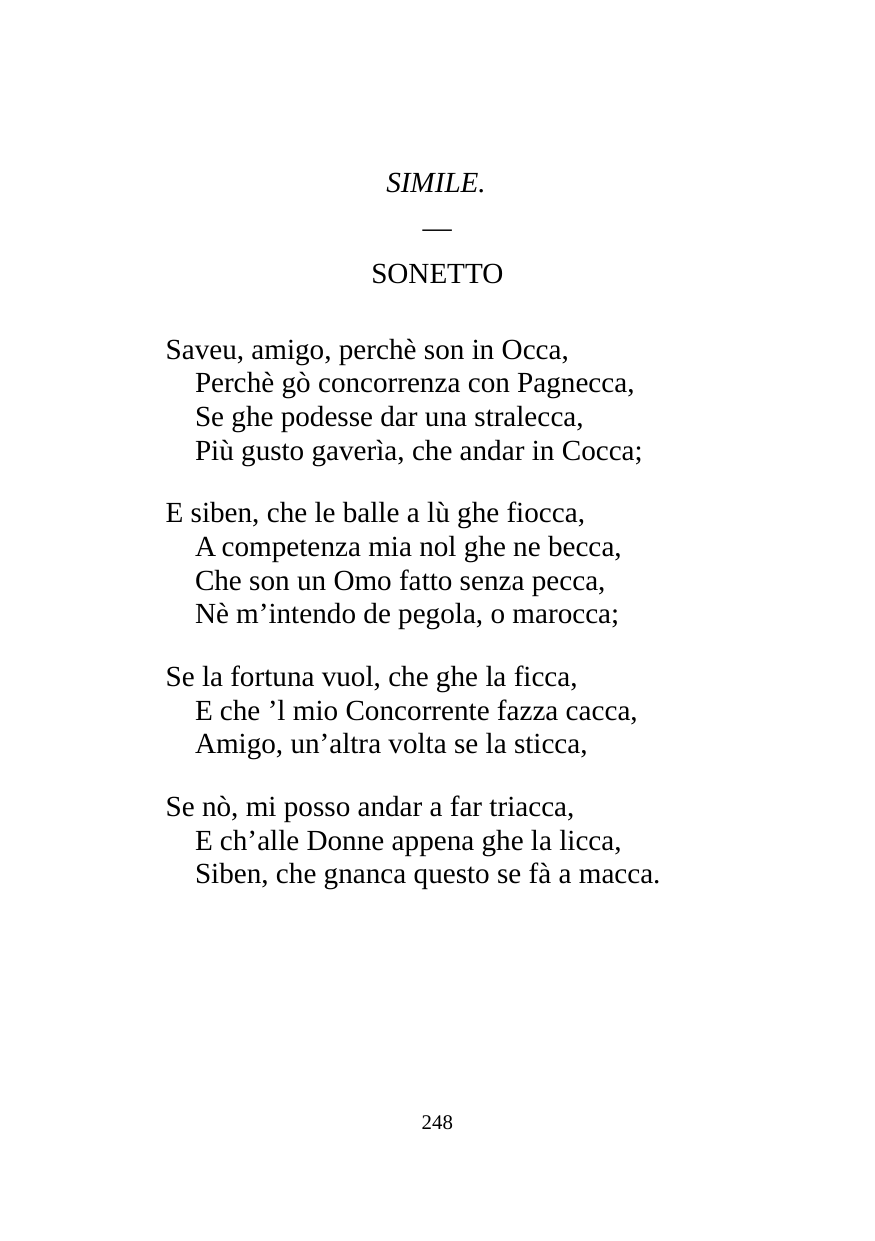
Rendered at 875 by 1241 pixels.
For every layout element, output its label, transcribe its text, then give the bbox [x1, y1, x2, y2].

text — [106, 211, 768, 244]
text Se la fortuna vuol, che ghe la ficca, E che ’l mio Concorrente fazza cacca, Amigo, un’altra volta se la sticca, [165, 659, 768, 760]
text SONETTO [106, 257, 768, 290]
text Saveu, amigo, perchè son in Occa, Perchè gò concorrenza con Pagnecca, Se ghe podesse dar una stralecca, Più gusto gaverìa, che andar in Cocca; [165, 332, 768, 466]
subtitle SIMILE. [106, 165, 768, 199]
text Se nò, mi posso andar a far triacca, E ch’alle Donne appena ghe la licca, Siben, che gnanca questo se fà a macca. [165, 789, 768, 890]
text E siben, che le balle a lù ghe fiocca, A competenza mia nol ghe ne becca, Che son un Omo fatto senza pecca, Nè m’intendo de pegola, o marocca; [165, 496, 768, 630]
